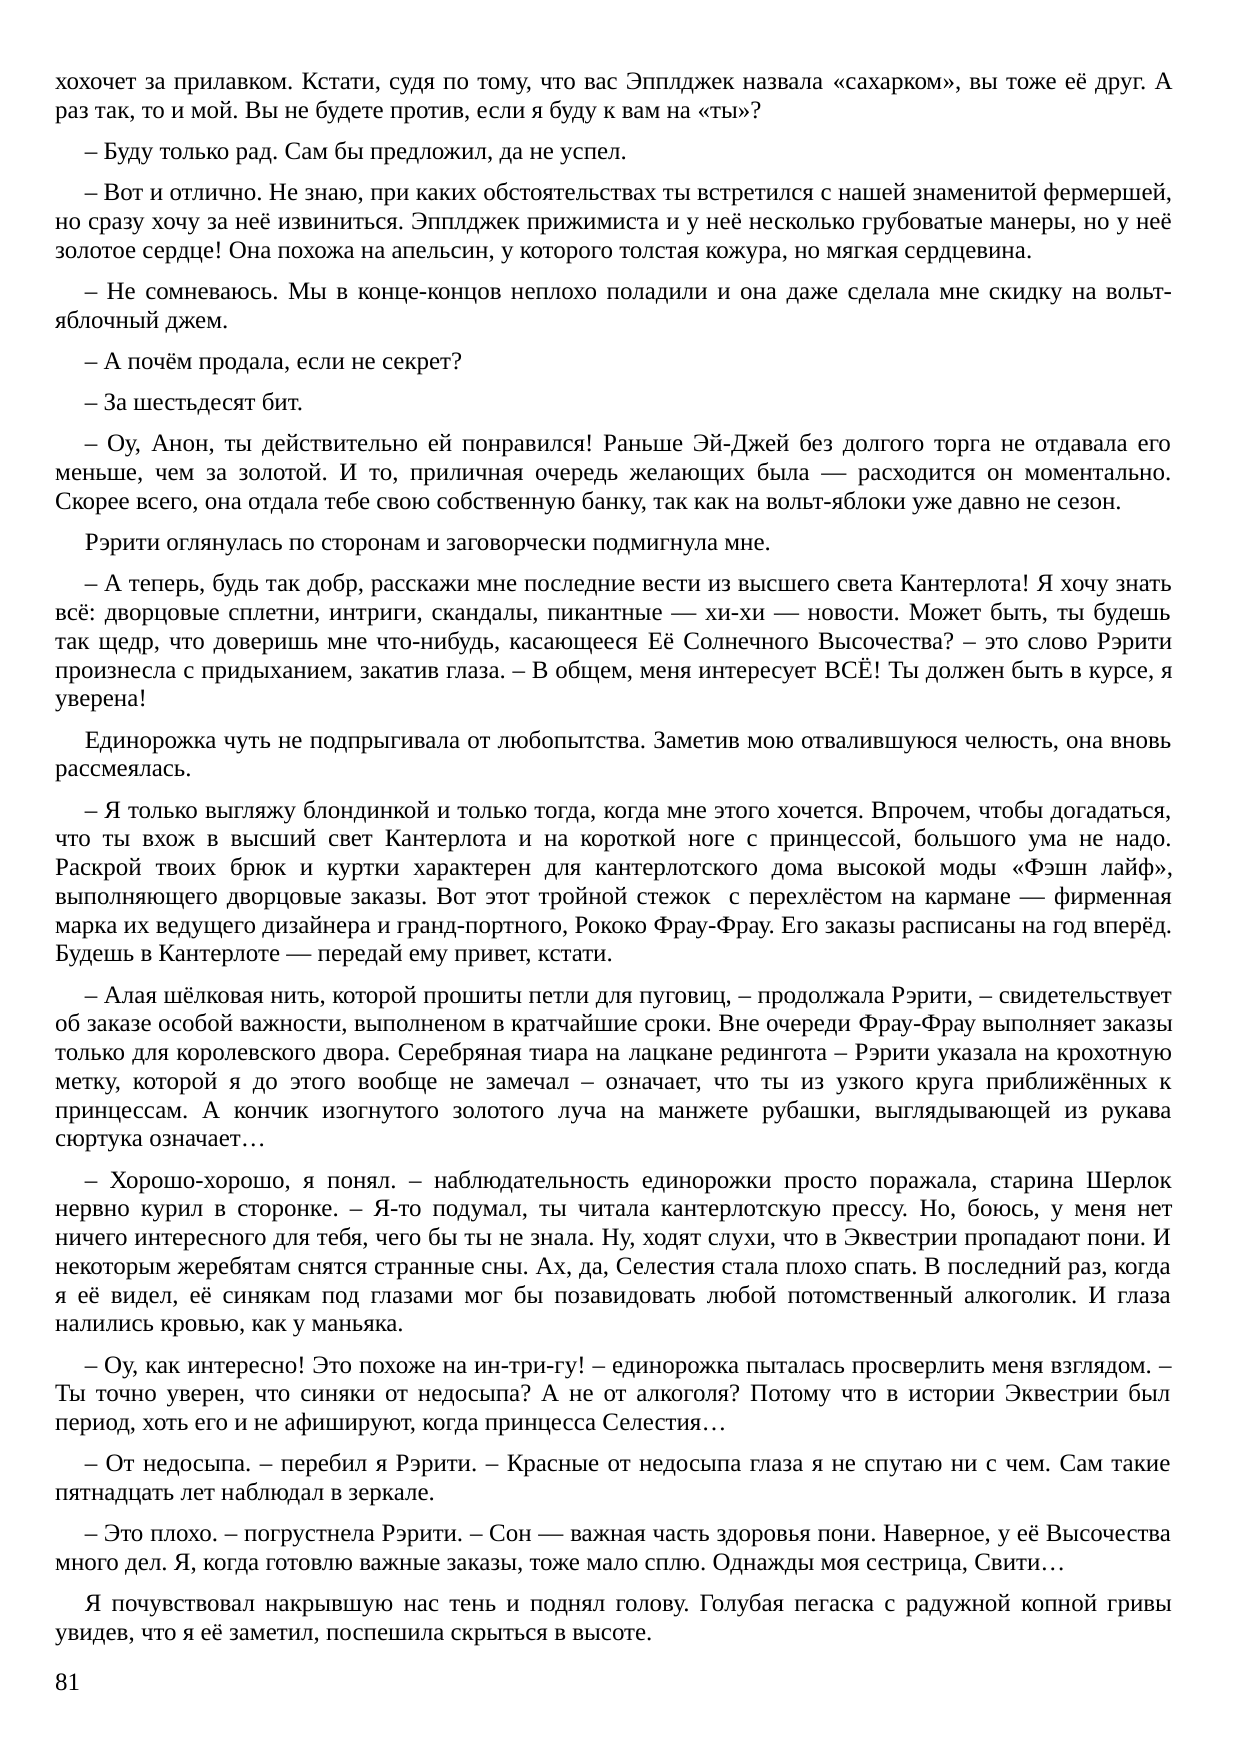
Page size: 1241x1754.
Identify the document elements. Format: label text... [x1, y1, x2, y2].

text – Вот и отлично. Не знаю, при каких обстоятельствах ты встретился с нашей знаменитой фермершей, но сразу хочу за неё извиниться. Эпплджек прижимиста и у неё несколько грубоватые манеры, но у неё золотое сердце! Она похожа на апельсин, у которого толстая кожура, но мягкая сердцевина. [55, 177, 1173, 263]
text Я почувствовал накрывшую нас тень и поднял голову. Голубая пегаска с радужной копной гривы увидев, что я её заметил, поспешила скрыться в высоте. [55, 1588, 1173, 1646]
text – Оу, Анон, ты действительно ей понравился! Раньше Эй-Джей без долгого торга не отдавала его меньше, чем за золотой. И то, приличная очередь желающих была — расходится он моментально. Скорее всего, она отдала тебе свою собственную банку, так как на вольт-яблоки уже давно не сезон. [55, 428, 1173, 515]
text – Я только выгляжу блондинкой и только тогда, когда мне этого хочется. Впрочем, чтобы догадаться, что ты вхож в высший свет Кантерлота и на короткой ноге с принцессой, большого ума не надо. Раскрой твоих брюк и куртки характерен для кантерлотского дома высокой моды «Фэшн лайф», выполняющего дворцовые заказы. Вот этот тройной стежок с перехлёстом на кармане — фирменная марка их ведущего дизайнера и гранд-портного, Рококо Фрау-Фрау. Его заказы расписаны на год вперёд. Будешь в Кантерлоте — передай ему привет, кстати. [55, 795, 1173, 967]
text Единорожка чуть не подпрыгивала от любопытства. Заметив мою отвалившуюся челюсть, она вновь рассмеялась. [55, 725, 1173, 782]
text – Оу, как интересно! Это похоже на ин-три-гу! – единорожка пыталась просверлить меня взглядом. – Ты точно уверен, что синяки от недосыпа? А не от алкоголя? Потому что в истории Эквестрии был период, хоть его и не афишируют, когда принцесса Селестия… [55, 1350, 1173, 1436]
text – Не сомневаюсь. Мы в конце-концов неплохо поладили и она даже сделала мне скидку на вольт-яблочный джем. [55, 276, 1173, 333]
text – А теперь, будь так добр, расскажи мне последние вести из высшего света Кантерлота! Я хочу знать всё: дворцовые сплетни, интриги, скандалы, пикантные — хи-хи — новости. Может быть, ты будешь так щедр, что доверишь мне что-нибудь, касающееся Её Солнечного Высочества? – это слово Рэрити произнесла с придыханием, закатив глаза. – В общем, меня интересует ВСЁ! Ты должен быть в курсе, я уверена! [55, 568, 1173, 712]
text хохочет за прилавком. Кстати, судя по тому, что вас Эпплджек назвала «сахарком», вы тоже её друг. А раз так, то и мой. Вы не будете против, если я буду к вам на «ты»? [55, 66, 1173, 123]
text – За шестьдесят бит. [55, 387, 1173, 416]
text Рэрити оглянулась по сторонам и заговорчески подмигнула мне. [55, 527, 1173, 556]
text – От недосыпа. – перебил я Рэрити. – Красные от недосыпа глаза я не спутаю ни с чем. Сам такие пятнадцать лет наблюдал в зеркале. [55, 1448, 1173, 1506]
text – Алая шёлковая нить, которой прошиты петли для пуговиц, – продолжала Рэрити, – свидетельствует об заказе особой важности, выполненом в кратчайшие сроки. Вне очереди Фрау-Фрау выполняет заказы только для королевского двора. Серебряная тиара на лацкане редингота – Рэрити указала на крохотную метку, которой я до этого вообще не замечал – означает, что ты из узкого круга приближённых к принцессам. А кончик изогнутого золотого луча на манжете рубашки, выглядывающей из рукава сюртука означает… [55, 980, 1173, 1152]
text – Это плохо. – погрустнела Рэрити. – Сон — важная часть здоровья пони. Наверное, у её Высочества много дел. Я, когда готовлю важные заказы, тоже мало сплю. Однажды моя сестрица, Свити… [55, 1518, 1173, 1576]
text – А почём продала, если не секрет? [55, 346, 1173, 375]
text – Хорошо-хорошо, я понял. – наблюдательность единорожки просто поражала, старина Шерлок нервно курил в сторонке. – Я-то подумал, ты читала кантерлотскую прессу. Но, боюсь, у меня нет ничего интересного для тебя, чего бы ты не знала. Ну, ходят слухи, что в Эквестрии пропадают пони. И некоторым жеребятам снятся странные сны. Ах, да, Селестия стала плохо спать. В последний раз, когда я её видел, её синякам под глазами мог бы позавидовать любой потомственный алкоголик. И глаза налились кровью, как у маньяка. [55, 1165, 1173, 1337]
text – Буду только рад. Сам бы предложил, да не успел. [55, 136, 1173, 165]
